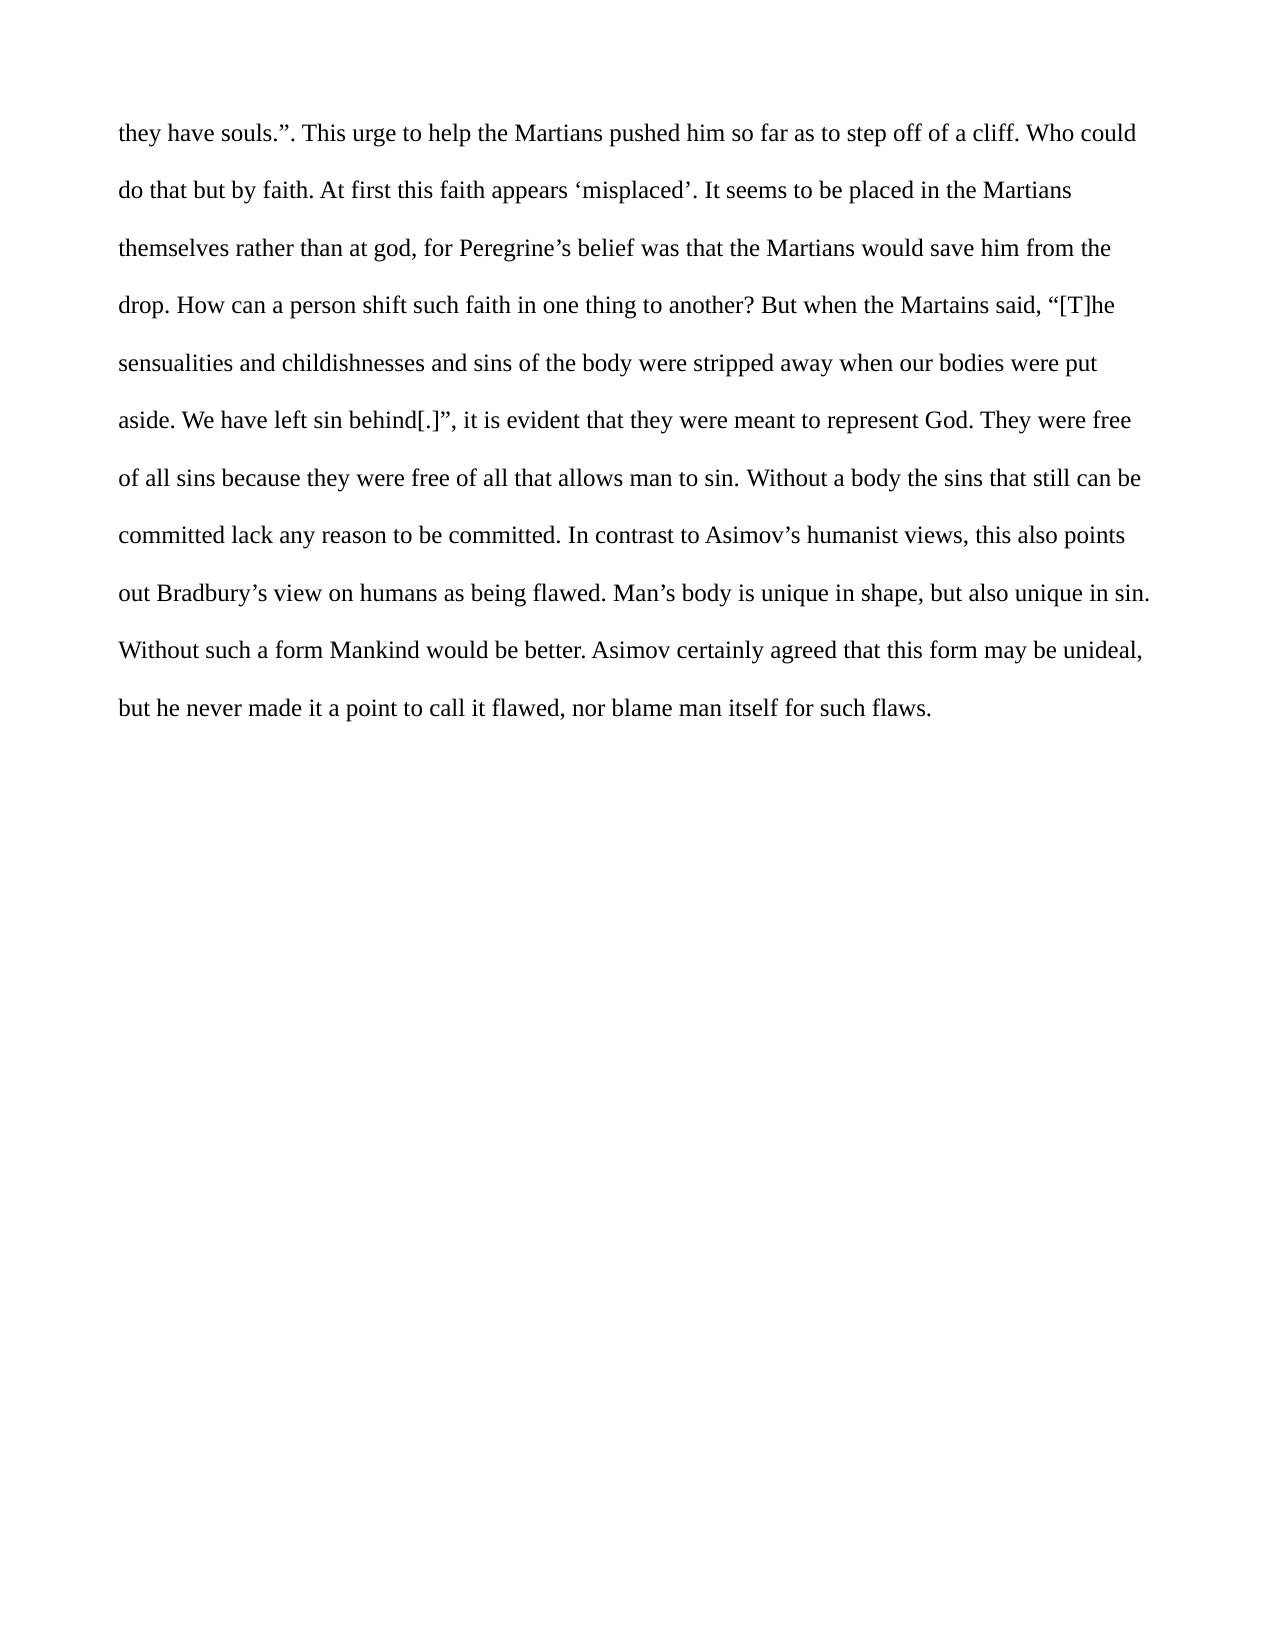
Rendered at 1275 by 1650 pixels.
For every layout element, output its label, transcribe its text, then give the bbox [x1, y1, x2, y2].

text they have souls.”. This urge to help the Martians pushed him so far as to step off of a cliff. Who could do that but by faith. At first this faith appears ‘misplaced’. It seems to be placed in the Martians themselves rather than at god, for Peregrine’s belief was that the Martians would save him from the drop. How can a person shift such faith in one thing to another? But when the Martains said, “[T]he sensualities and childishnesses and sins of the body were stripped away when our bodies were put aside. We have left sin behind[.]”, it is evident that they were meant to represent God. They were free of all sins because they were free of all that allows man to sin. Without a body the sins that still can be committed lack any reason to be committed. In contrast to Asimov’s humanist views, this also points out Bradbury’s view on humans as being flawed. Man’s body is unique in shape, but also unique in sin. Without such a form Mankind would be better. Asimov certainly agreed that this form may be unideal, but he never made it a point to call it flawed, nor blame man itself for such flaws. [118, 118, 1157, 722]
